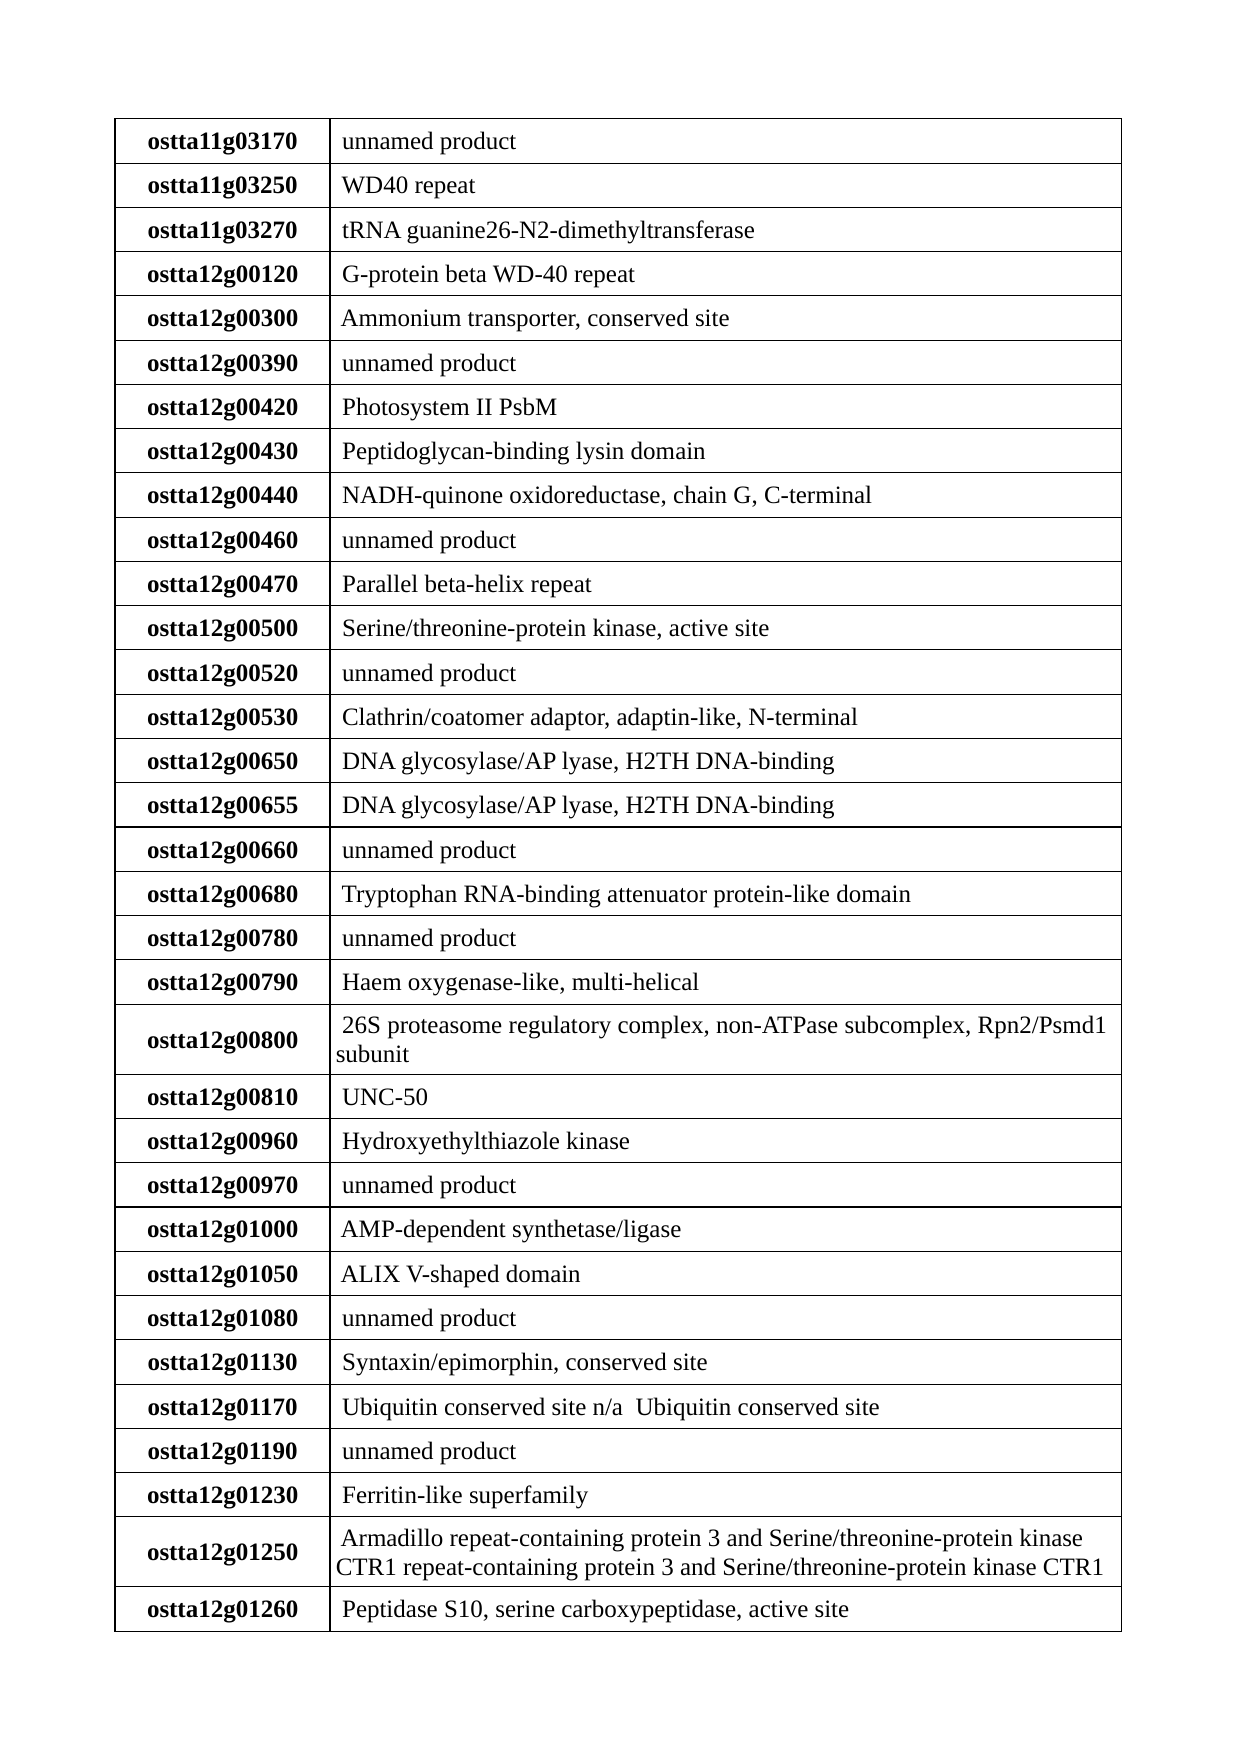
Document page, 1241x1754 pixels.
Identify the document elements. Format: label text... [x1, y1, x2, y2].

table_cell Ubiquitin conserved site n/a Ubiquitin conserved site [331, 1385, 1121, 1428]
table_cell Parallel beta-helix repeat [331, 562, 1121, 605]
table_cell [1122, 1206, 1240, 1251]
table_cell unnamed product [331, 341, 1121, 384]
table_cell ostta11g03250 [116, 164, 329, 207]
table_cell tRNA guanine26-N2-dimethyltransferase [331, 208, 1121, 251]
table_cell ostta12g00440 [116, 473, 329, 517]
table_cell unnamed product [331, 1429, 1121, 1472]
table_cell Haem oxygenase-like, multi-helical [331, 960, 1121, 1003]
table_cell ostta12g01230 [116, 1473, 329, 1516]
table_cell ostta12g00500 [116, 606, 329, 649]
table_cell ostta12g01000 [116, 1208, 329, 1251]
table_cell [1122, 826, 1240, 871]
table_cell [1122, 871, 1240, 915]
table_cell ostta12g01080 [116, 1296, 329, 1339]
table_cell [1122, 163, 1240, 207]
table_cell [1122, 207, 1240, 251]
table_cell [1122, 1004, 1240, 1073]
table_cell ostta12g00660 [116, 828, 329, 871]
table_cell UNC-50 [331, 1075, 1121, 1118]
table_cell [1122, 428, 1240, 472]
table_cell [1122, 738, 1240, 782]
table_cell ostta12g00420 [116, 385, 329, 428]
table_cell Photosystem II PsbM [331, 385, 1121, 428]
table_cell G-protein beta WD-40 repeat [331, 252, 1121, 295]
table_cell Syntaxin/epimorphin, conserved site [331, 1340, 1121, 1383]
table_cell unnamed product [331, 119, 1121, 162]
table_cell NADH-quinone oxidoreductase, chain G, C-terminal [331, 473, 1121, 517]
table_cell [1122, 1586, 1240, 1631]
table_cell [1122, 1074, 1240, 1118]
table_cell unnamed product [331, 916, 1121, 959]
table_cell ostta12g00680 [116, 872, 329, 915]
table_cell unnamed product [331, 650, 1121, 694]
table_cell ostta12g00470 [116, 562, 329, 605]
table_cell DNA glycosylase/AP lyase, H2TH DNA-binding [331, 739, 1121, 782]
table_cell ostta12g00390 [116, 341, 329, 384]
table_cell Tryptophan RNA-binding attenuator protein-like domain [331, 872, 1121, 915]
table_cell ostta12g00460 [116, 518, 329, 561]
table_cell AMP-dependent synthetase/ligase [331, 1208, 1121, 1251]
table_cell [1122, 959, 1240, 1003]
table_cell ostta12g01170 [116, 1385, 329, 1428]
table_cell unnamed product [331, 1163, 1121, 1206]
table_cell [1122, 1516, 1240, 1586]
table_cell ostta12g00800 [116, 1005, 329, 1073]
table_cell ALIX V-shaped domain [331, 1252, 1121, 1295]
table_cell Clathrin/coatomer adaptor, adaptin-like, N-terminal [331, 695, 1121, 738]
table_cell [1122, 340, 1240, 384]
table_cell [1122, 118, 1240, 162]
table_cell Serine/threonine-protein kinase, active site [331, 606, 1121, 649]
table_cell WD40 repeat [331, 164, 1121, 207]
table_cell ostta12g00430 [116, 429, 329, 472]
table_cell ostta12g00655 [116, 783, 329, 826]
table_cell ostta12g00790 [116, 960, 329, 1003]
table_cell ostta12g00810 [116, 1075, 329, 1118]
table_cell [1122, 1295, 1240, 1339]
table_cell [1122, 1162, 1240, 1206]
table_cell [1122, 517, 1240, 561]
table_cell unnamed product [331, 828, 1121, 871]
table_cell [1122, 472, 1240, 517]
table_cell [1122, 1428, 1240, 1472]
table_cell ostta12g01050 [116, 1252, 329, 1295]
table_cell [1122, 782, 1240, 826]
table_cell [1122, 251, 1240, 295]
table_cell [1122, 649, 1240, 694]
table_cell [1122, 1251, 1240, 1295]
table_cell [1122, 605, 1240, 649]
table_cell [1122, 915, 1240, 959]
table_cell ostta12g01250 [116, 1517, 329, 1586]
table_cell Ammonium transporter, conserved site [331, 296, 1121, 339]
table_cell ostta11g03170 [116, 119, 329, 162]
table_cell ostta12g01130 [116, 1340, 329, 1383]
table_cell [1122, 694, 1240, 738]
table_cell ostta12g00970 [116, 1163, 329, 1206]
table_cell Armadillo repeat-containing protein 3 and Serine/threonine-protein kinase CTR1 repeat-containing protein 3 and Serine/threonine-protein kinase CTR1 [331, 1517, 1121, 1586]
table_cell 26S proteasome regulatory complex, non-ATPase subcomplex, Rpn2/Psmd1 subunit [331, 1005, 1121, 1073]
table_cell [1122, 1118, 1240, 1162]
table_cell [1122, 295, 1240, 339]
table_cell ostta12g00520 [116, 650, 329, 694]
table_cell unnamed product [331, 1296, 1121, 1339]
table_cell [1122, 561, 1240, 605]
table_cell ostta12g01190 [116, 1429, 329, 1472]
table_cell unnamed product [331, 518, 1121, 561]
table_cell ostta12g00120 [116, 252, 329, 295]
table_cell DNA glycosylase/AP lyase, H2TH DNA-binding [331, 783, 1121, 826]
table_cell Ferritin-like superfamily [331, 1473, 1121, 1516]
table_cell ostta12g01260 [116, 1587, 329, 1631]
table_cell [1122, 1384, 1240, 1428]
table_cell [1122, 1339, 1240, 1383]
table_cell ostta11g03270 [116, 208, 329, 251]
table_cell ostta12g00530 [116, 695, 329, 738]
table_cell Peptidoglycan-binding lysin domain [331, 429, 1121, 472]
table_cell [1122, 1472, 1240, 1516]
table_cell ostta12g00780 [116, 916, 329, 959]
table_cell ostta12g00960 [116, 1119, 329, 1162]
table_cell ostta12g00650 [116, 739, 329, 782]
table_cell Peptidase S10, serine carboxypeptidase, active site [331, 1587, 1121, 1631]
table_cell Hydroxyethylthiazole kinase [331, 1119, 1121, 1162]
table_cell [1122, 384, 1240, 428]
table_cell ostta12g00300 [116, 296, 329, 339]
